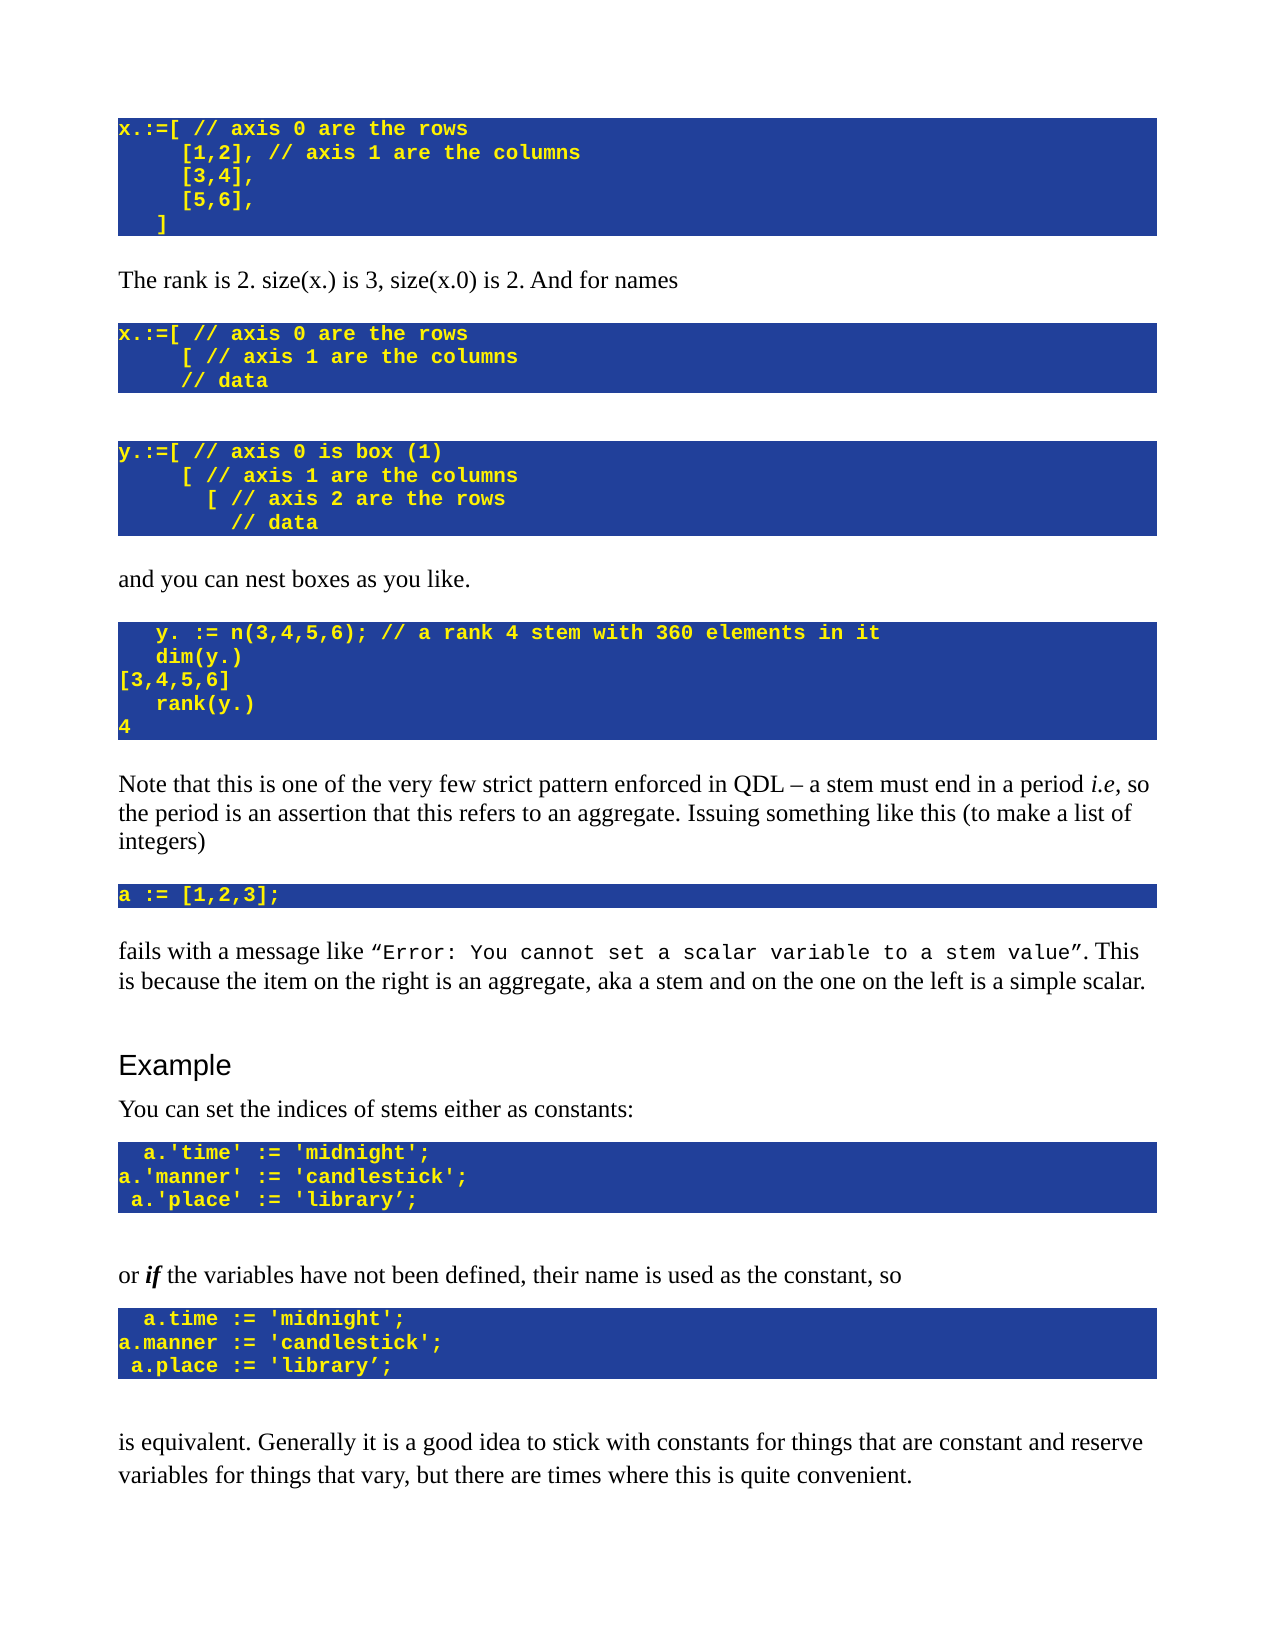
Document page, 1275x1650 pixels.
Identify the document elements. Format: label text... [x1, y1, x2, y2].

text is equivalent. Generally it is a good idea to stick with constants for things that are constant and reserve variables for things that vary, but there are times where this is quite convenient. [118, 1427, 1157, 1488]
text You can set the indices of stems either as constants: [118, 1094, 1157, 1123]
text dim(y.) [118, 646, 1157, 669]
subtitle Example [118, 1048, 1157, 1082]
text // data [118, 512, 1157, 536]
text fails with a message like “Error: You cannot set a scalar variable to a stem value”. This is because the item on the right is an aggregate, aka a stem and on the one on the left is a simple scalar. [118, 936, 1157, 995]
text a.'time' := 'midnight'; [118, 1142, 1157, 1166]
text or if the variables have not been defined, their name is used as the constant, so [118, 1261, 1157, 1289]
text y. := n(3,4,5,6); // a rank 4 stem with 360 elements in it [118, 622, 1157, 646]
text // data [118, 370, 1157, 393]
text a.'place' := 'library’; [118, 1189, 1157, 1213]
text [ // axis 1 are the columns [118, 465, 1157, 488]
text and you can nest boxes as you like. [118, 564, 1157, 593]
text x.:=[ // axis 0 are the rows [118, 323, 1157, 346]
text x.:=[ // axis 0 are the rows [118, 118, 1157, 142]
text [5,6], [118, 189, 1157, 213]
text rank(y.) [118, 693, 1157, 717]
text [ // axis 2 are the rows [118, 488, 1157, 512]
text a.place := 'library’; [118, 1356, 1157, 1379]
text The rank is 2. size(x.) is 3, size(x.0) is 2. And for names [118, 265, 1157, 294]
text [1,2], // axis 1 are the columns [118, 142, 1157, 165]
text [3,4], [118, 165, 1157, 189]
text a.time := 'midnight'; [118, 1308, 1157, 1332]
text a := [1,2,3]; [118, 884, 1157, 908]
text [ // axis 1 are the columns [118, 346, 1157, 370]
text Note that this is one of the very few strict pattern enforced in QDL – a stem must end in a period i.e, so the period is an assertion that this refers to an aggregate. Issuing something like this (to make a list of integers) [118, 769, 1157, 855]
text 4 [118, 717, 1157, 740]
text a.manner := 'candlestick'; [118, 1332, 1157, 1356]
text a.'manner' := 'candlestick'; [118, 1166, 1157, 1189]
text [3,4,5,6] [118, 669, 1157, 693]
text y.:=[ // axis 0 is box (1) [118, 441, 1157, 465]
text ] [118, 213, 1157, 236]
